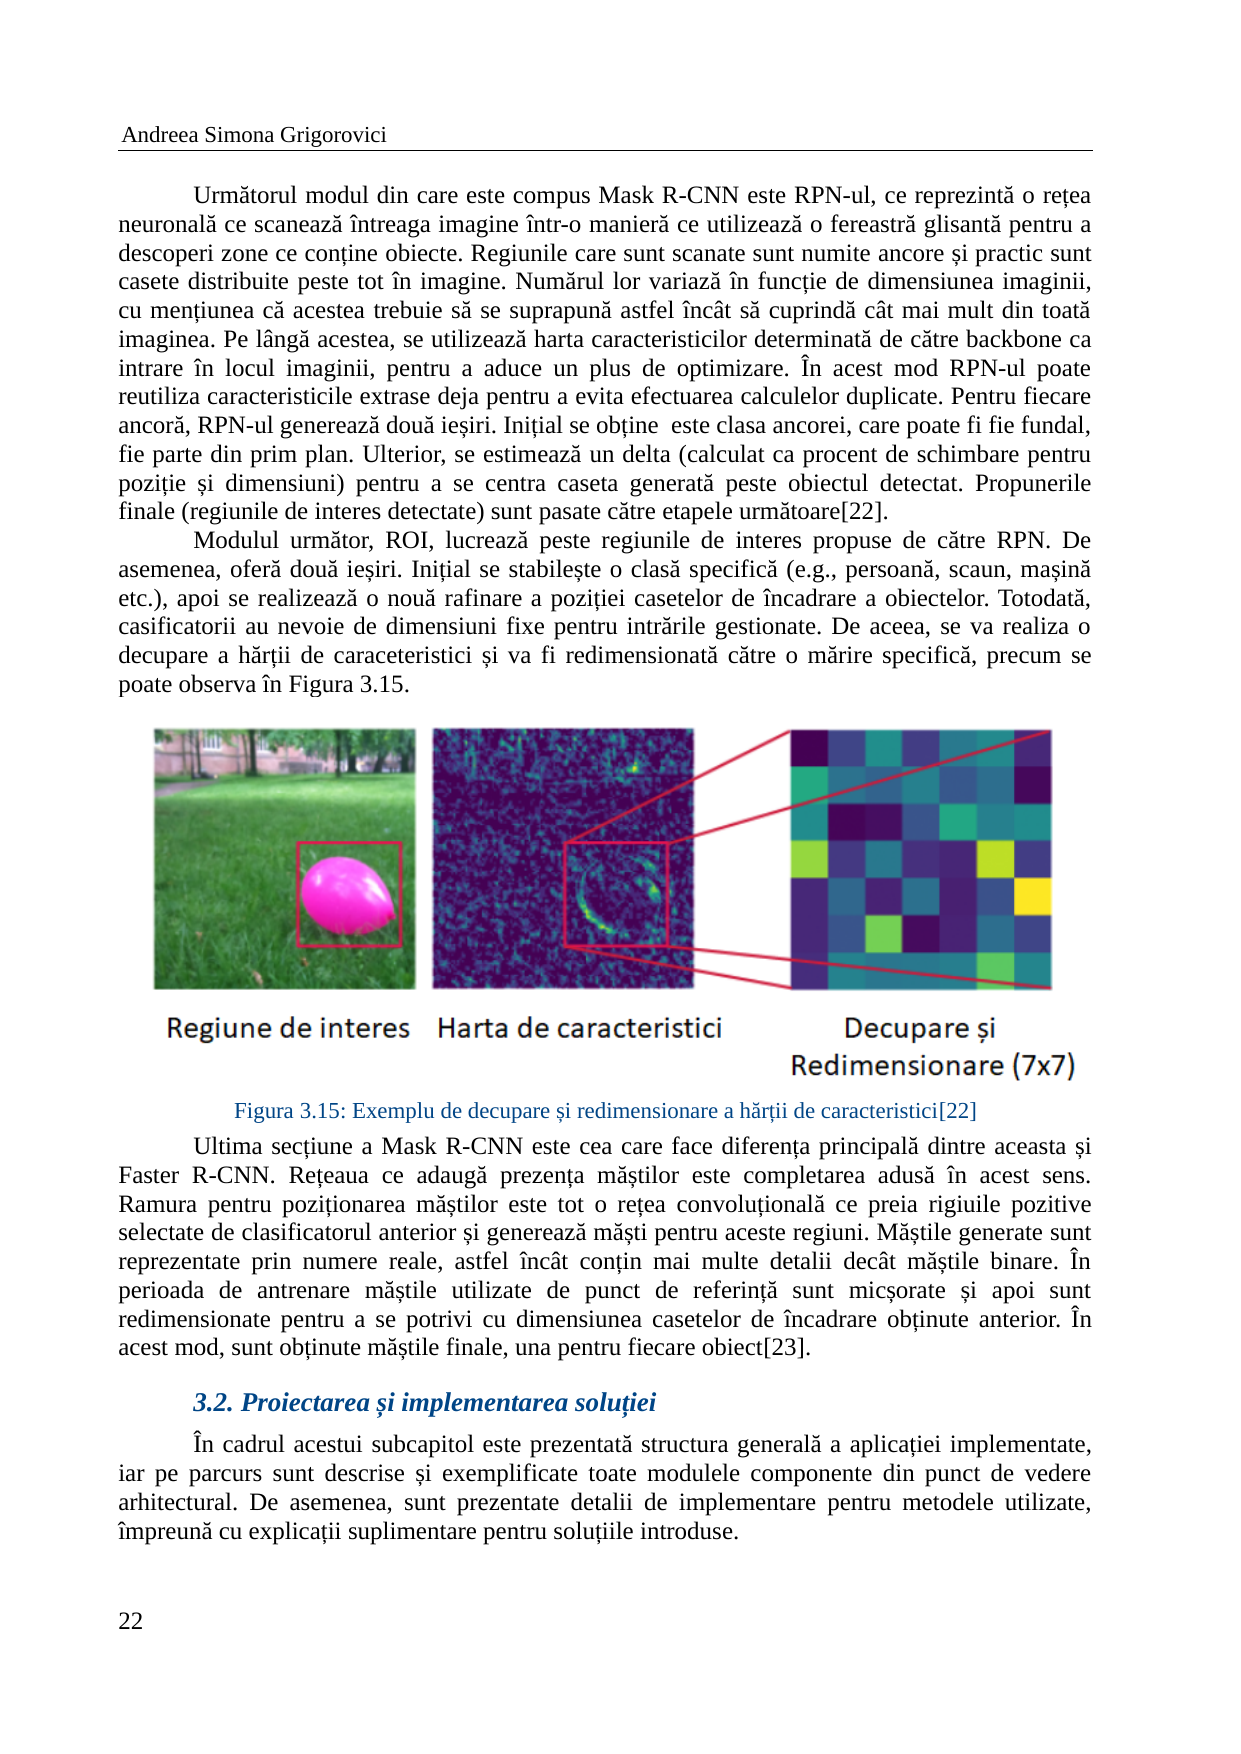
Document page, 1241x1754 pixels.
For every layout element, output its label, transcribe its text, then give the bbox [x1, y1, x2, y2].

text Figura 3.15: Exemplu de decupare și redimensionare a hărții de caracteristici[22] [118, 1098, 1093, 1124]
text Modulul următor, ROI, lucrează peste regiunile de interes propuse de către RPN. De asemenea, oferă două ieșiri. Inițial se stabilește o clasă specifică (e.g., persoană, scaun, mașină etc.), apoi se realizează o nouă rafinare a poziției casetelor de încadrare a obiectelor. Totodată, casificatorii au nevoie de dimensiuni fixe pentru intrările gestionate. De aceea, se va realiza o decupare a hărții de caraceteristici și va fi redimensionată către o mărire specifică, precum se poate observa în Figura 3.15. [118, 525, 1093, 697]
text Următorul modul din care este compus Mask R-CNN este RPN-ul, ce reprezintă o rețea neuronală ce scanează întreaga imagine într-o manieră ce utilizează o fereastră glisantă pentru a descoperi zone ce conține obiecte. Regiunile care sunt scanate sunt numite ancore și practic sunt casete distribuite peste tot în imagine. Numărul lor variază în funcție de dimensiunea imaginii, cu mențiunea că acestea trebuie să se suprapună astfel încât să cuprindă cât mai mult din toată imaginea. Pe lângă acestea, se utilizează harta caracteristicilor determinată de către backbone ca intrare în locul imaginii, pentru a aduce un plus de optimizare. În acest mod RPN-ul poate reutiliza caracteristicile extrase deja pentru a evita efectuarea calculelor duplicate. Pentru fiecare ancoră, RPN-ul generează două ieșiri. Inițial se obține este clasa ancorei, care poate fi fie fundal, fie parte din prim plan. Ulterior, se estimează un delta (calculat ca procent de schimbare pentru poziție și dimensiuni) pentru a se centra caseta generată peste obiectul detectat. Propunerile finale (regiunile de interes detectate) sunt pasate către etapele următoare[22]. [118, 180, 1093, 525]
text Ultima secțiune a Mask R-CNN este cea care face diferența principală dintre aceasta și Faster R-CNN. Rețeaua ce adaugă prezența măștilor este completarea adusă în acest sens. Ramura pentru poziționarea măștilor este tot o rețea convoluțională ce preia rigiuile pozitive selectate de clasificatorul anterior și generează măști pentru aceste regiuni. Măștile generate sunt reprezentate prin numere reale, astfel încât conțin mai multe detalii decât măștile binare. În perioada de antrenare măștile utilizate de punct de referință sunt micșorate și apoi sunt redimensionate pentru a se potrivi cu dimensiunea casetelor de încadrare obținute anterior. În acest mod, sunt obținute măștile finale, una pentru fiecare obiect[23]. [118, 1124, 1093, 1361]
subtitle Proiectarea și implementarea soluției [193, 1386, 1093, 1417]
picture [118, 697, 1093, 1098]
text În cadrul acestui subcapitol este prezentată structura generală a aplicației implementate, iar pe parcurs sunt descrise și exemplificate toate modulele componente din punct de vedere arhitectural. De asemenea, sunt prezentate detalii de implementare pentru metodele utilizate, împreună cu explicații suplimentare pentru soluțiile introduse. [118, 1429, 1093, 1544]
